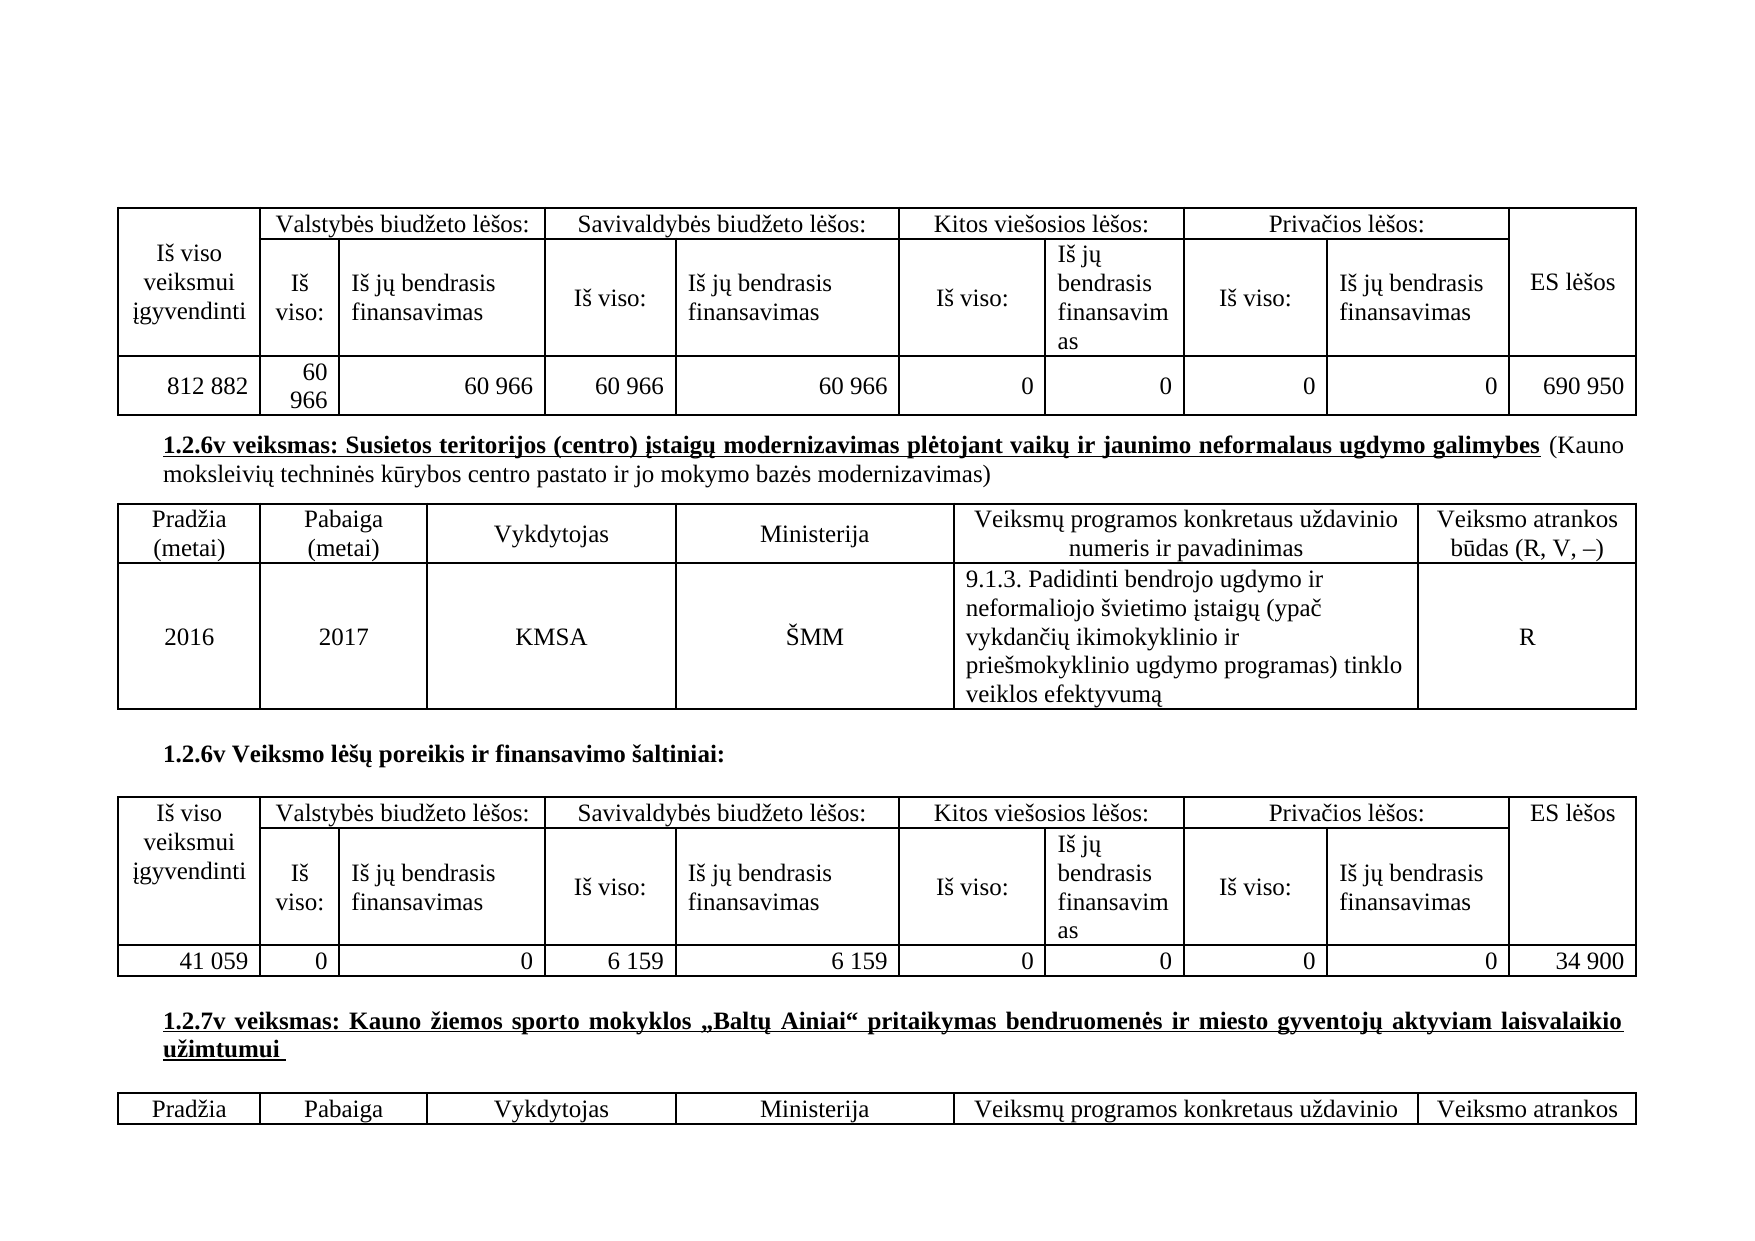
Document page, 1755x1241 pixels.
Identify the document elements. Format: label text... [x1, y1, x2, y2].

table_cell 0 [1185, 946, 1326, 975]
table_cell Iš viso veiksmui įgyvendinti [119, 798, 259, 944]
table_cell Vykdytojas [428, 505, 675, 562]
table_cell Pabaiga (metai) [261, 505, 426, 562]
table_cell KMSA [428, 564, 675, 708]
table_cell [709, 977, 899, 1006]
table_cell [260, 768, 339, 796]
table_cell [118, 739, 151, 767]
table_cell [118, 768, 151, 796]
table_cell 1.2.7v veiksmas: Kauno žiemos sporto mokyklos „Baltų Ainiai“ pritaikymas bendruomenės ir miesto gyventojų aktyviam laisvalaikio užimtumui [151, 1006, 1636, 1063]
table_cell Savivaldybės biudžeto lėšos: [546, 209, 898, 237]
table_cell 0 [1046, 357, 1183, 414]
table_cell [1184, 1063, 1327, 1092]
table_cell [1485, 1063, 1636, 1092]
table_cell [1070, 977, 1184, 1006]
table_cell 6 159 [546, 946, 675, 975]
table_cell [1485, 977, 1636, 1006]
table_cell Pabaiga [261, 1094, 426, 1123]
table_cell Ministerija [677, 1094, 953, 1123]
table_cell ŠMM [677, 564, 953, 708]
table_cell Pradžia [119, 1094, 259, 1123]
table_cell Valstybės biudžeto lėšos: [261, 798, 544, 827]
table_cell R [1419, 564, 1635, 708]
table_cell Vykdytojas [428, 1094, 675, 1123]
table_cell [151, 768, 260, 796]
table_cell Iš viso: [1185, 829, 1326, 944]
table_cell [676, 768, 708, 796]
table_cell 0 [1328, 946, 1508, 975]
table_cell [709, 1063, 899, 1092]
table_cell [899, 1063, 1045, 1092]
table_cell [709, 710, 899, 739]
table_cell 1.2.6v Veiksmo lėšų poreikis ir finansavimo šaltiniai: [151, 739, 1418, 767]
table_cell [1045, 768, 1070, 796]
table_cell Iš viso: [261, 829, 338, 944]
table_cell [545, 1063, 676, 1092]
table_cell Veiksmo atrankos [1419, 1094, 1635, 1123]
table_cell [1184, 977, 1327, 1006]
table_cell [1045, 1063, 1070, 1092]
table_cell [339, 768, 427, 796]
table_cell Valstybės biudžeto lėšos: [261, 209, 544, 237]
table_cell 0 [1328, 357, 1508, 414]
table_cell [676, 710, 708, 739]
table_cell Pradžia (metai) [119, 505, 259, 562]
table_cell 2016 [119, 564, 259, 708]
table_cell [899, 768, 1045, 796]
table_cell Iš viso: [900, 240, 1044, 354]
table_cell [260, 1063, 339, 1092]
table_cell 60 966 [340, 357, 544, 414]
table_cell [1070, 710, 1184, 739]
table_cell [1358, 977, 1485, 1006]
table_cell 0 [900, 946, 1044, 975]
table_cell [1358, 768, 1485, 796]
table_cell [260, 977, 339, 1006]
table_cell 60 966 [261, 357, 338, 414]
table_cell Iš jų bendrasis finansavimas [1328, 240, 1508, 354]
table_cell 6 159 [677, 946, 898, 975]
table_cell [1358, 710, 1485, 739]
table_cell [427, 977, 545, 1006]
table_cell 60 966 [677, 357, 898, 414]
table_cell 2017 [261, 564, 426, 708]
table_cell Iš jų bendrasis finansavimas [1046, 240, 1183, 354]
table_cell ES lėšos [1510, 798, 1635, 944]
table_cell [1485, 710, 1636, 739]
table_cell Kitos viešosios lėšos: [900, 798, 1183, 827]
table_cell 1.2.6v veiksmas: Susietos teritorijos (centro) įstaigų modernizavimas plėtojant vaikų ir jaunimo neformalaus ugdymo galimybes (Kauno moksleivių techninės kūrybos centro pastato ir jo mokymo bazės modernizavimas) [151, 416, 1636, 502]
table_cell 41 059 [119, 946, 259, 975]
table_cell [1327, 977, 1358, 1006]
table_cell [676, 1063, 708, 1092]
table_cell [1358, 1063, 1485, 1092]
table_cell [1184, 710, 1327, 739]
table_cell [545, 768, 676, 796]
table_cell [1070, 1063, 1184, 1092]
table_cell [427, 1063, 545, 1092]
table_cell [676, 977, 708, 1006]
table_cell Iš jų bendrasis finansavimas [677, 240, 898, 354]
table_cell [151, 1063, 260, 1092]
table_cell [1045, 710, 1070, 739]
table_cell [899, 710, 1045, 739]
table_cell 34 900 [1510, 946, 1635, 975]
table_cell Iš jų bendrasis finansavimas [1328, 829, 1508, 944]
table_cell [709, 768, 899, 796]
table_cell Iš viso: [1185, 240, 1326, 354]
table_cell [260, 710, 339, 739]
table_cell Savivaldybės biudžeto lėšos: [546, 798, 898, 827]
table_cell [427, 768, 545, 796]
table_cell [151, 977, 260, 1006]
table_cell 9.1.3. Padidinti bendrojo ugdymo ir neformaliojo švietimo įstaigų (ypač vykdančių ikimokyklinio ir priešmokyklinio ugdymo programas) tinklo veiklos efektyvumą [955, 564, 1417, 708]
table_cell [899, 977, 1045, 1006]
table_cell 690 950 [1510, 357, 1635, 414]
table_cell 0 [1046, 946, 1183, 975]
table_cell [545, 710, 676, 739]
table_cell Veiksmų programos konkretaus uždavinio [955, 1094, 1417, 1123]
table_cell [1070, 768, 1184, 796]
table_cell Iš jų bendrasis finansavimas [677, 829, 898, 944]
table_cell [118, 416, 151, 502]
table_cell 0 [1185, 357, 1326, 414]
table_cell Ministerija [677, 505, 953, 562]
table_cell [118, 977, 151, 1006]
table_cell Veiksmo atrankos būdas (R, V, –) [1419, 505, 1635, 562]
table_cell 0 [900, 357, 1044, 414]
table_cell [1327, 1063, 1358, 1092]
table_cell 0 [340, 946, 544, 975]
table_cell Veiksmų programos konkretaus uždavinio numeris ir pavadinimas [955, 505, 1417, 562]
table_cell [118, 710, 151, 739]
table_cell [427, 710, 545, 739]
table_cell [118, 1006, 151, 1063]
table_cell ES lėšos [1510, 209, 1635, 354]
table_cell 0 [261, 946, 338, 975]
table_cell [1418, 739, 1636, 767]
table_cell Iš jų bendrasis finansavimas [340, 240, 544, 354]
table_cell 812 882 [119, 357, 259, 414]
table_cell [1184, 768, 1327, 796]
table_cell [1045, 977, 1070, 1006]
table_cell Iš viso veiksmui įgyvendinti [119, 209, 259, 354]
table_cell Kitos viešosios lėšos: [900, 209, 1183, 237]
table_cell [339, 1063, 427, 1092]
table_cell Iš viso: [261, 240, 338, 354]
table_cell Iš jų bendrasis finansavimas [340, 829, 544, 944]
table_cell Iš viso: [546, 829, 675, 944]
table_cell [1485, 768, 1636, 796]
table_cell Privačios lėšos: [1185, 209, 1508, 237]
table_cell Privačios lėšos: [1185, 798, 1508, 827]
table_cell [151, 710, 260, 739]
table_cell [545, 977, 676, 1006]
table_cell [339, 710, 427, 739]
table_cell Iš jų bendrasis finansavimas [1046, 829, 1183, 944]
table_cell Iš viso: [546, 240, 675, 354]
table_cell [1327, 768, 1358, 796]
table_cell [118, 1063, 151, 1092]
table_cell [1327, 710, 1358, 739]
table_cell 60 966 [546, 357, 675, 414]
table_cell [339, 977, 427, 1006]
table_cell Iš viso: [900, 829, 1044, 944]
